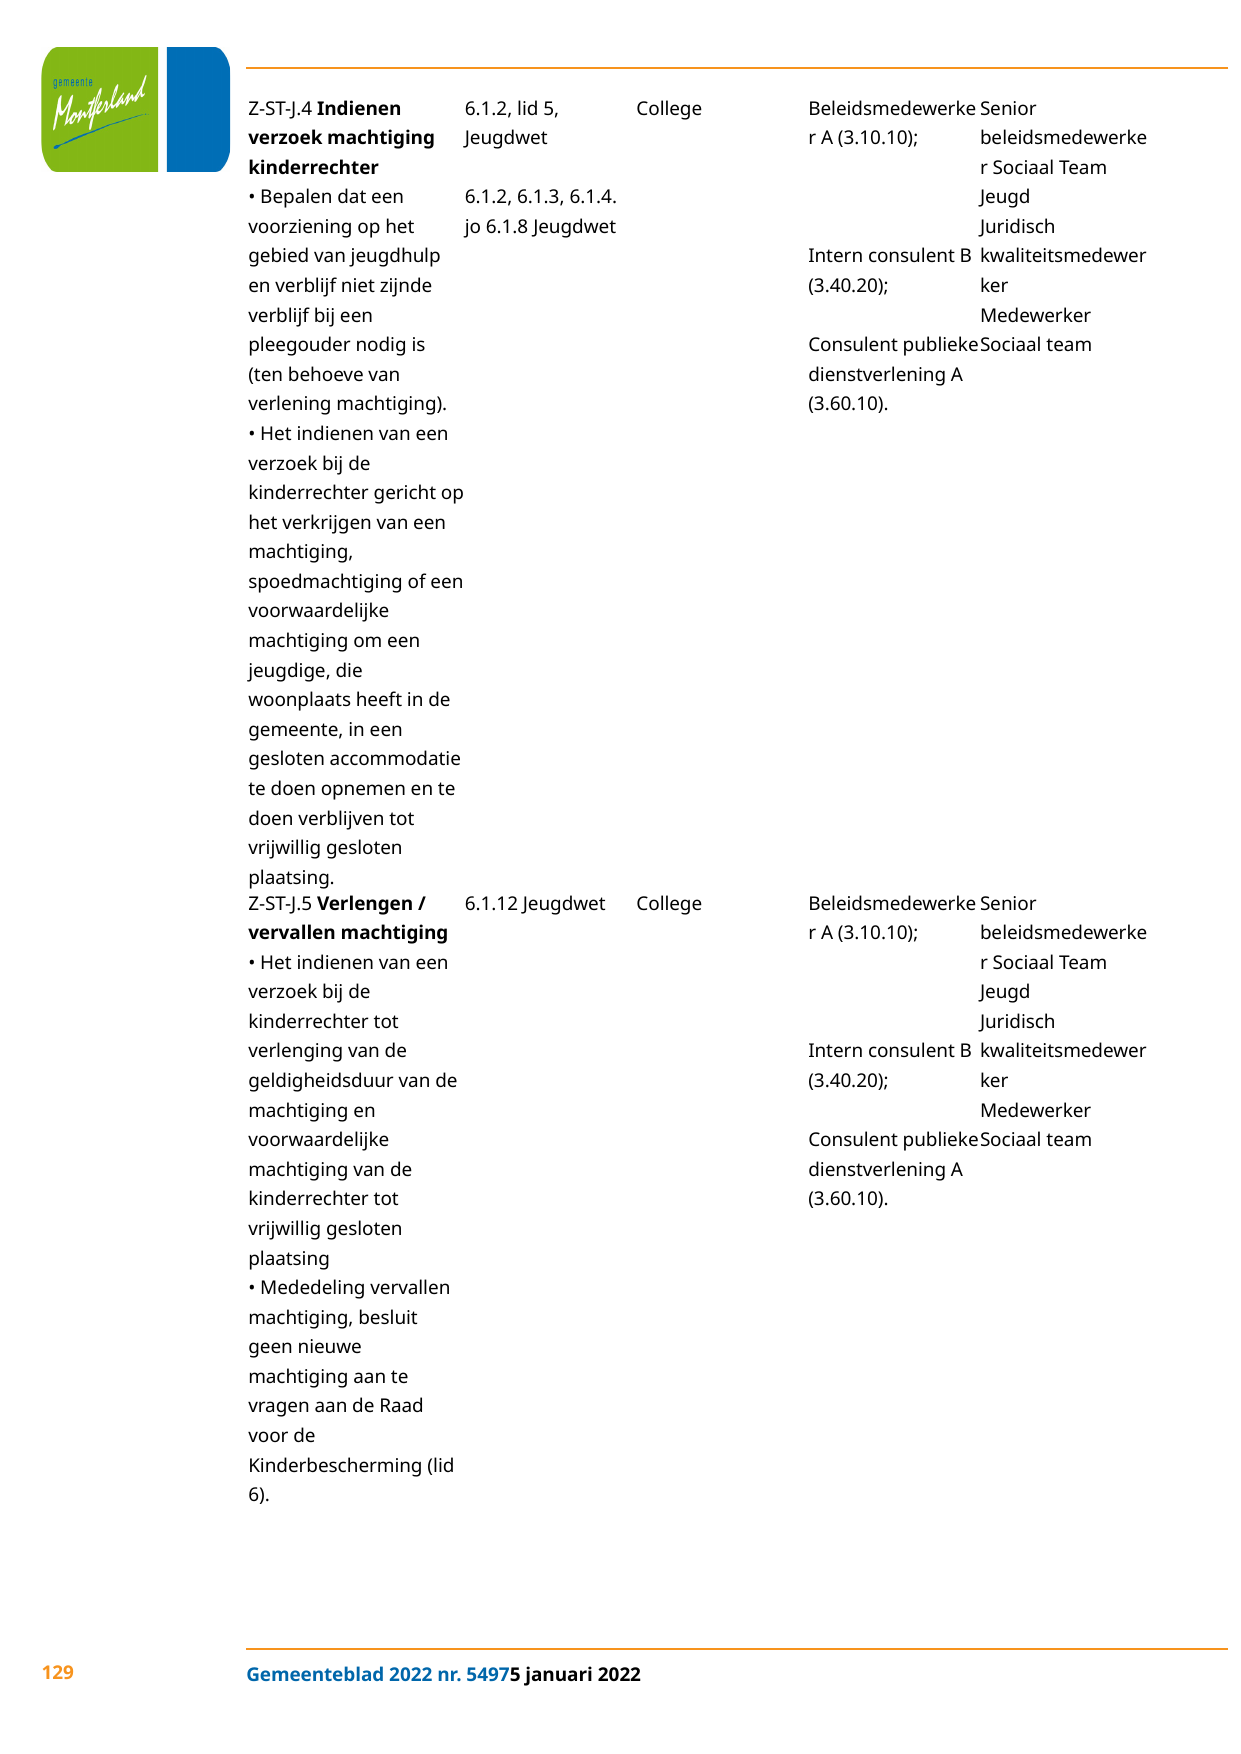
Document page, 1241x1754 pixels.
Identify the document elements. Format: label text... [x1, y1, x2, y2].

table_cell College [636, 890, 808, 1507]
table_cell College [636, 95, 808, 890]
picture [41, 47, 231, 172]
table_cell Z-ST-J.5 Verlengen / vervallen machtiging • Het indienen van een verzoek bij de kinderrechter tot verlenging van de geldigheidsduur van de machtiging en voorwaardelijke machtiging van de kinderrechter tot vrijwillig gesloten plaatsing • Mededeling vervallen machtiging, besluit geen nieuwe machtiging aan te vragen aan de Raad voor de Kinderbescherming (lid 6). [248, 890, 464, 1507]
table_cell Senior beleidsmedewerker Sociaal Team Jeugd Juridisch kwaliteitsmedewerker Medewerker Sociaal team [980, 890, 1152, 1507]
table_cell 6.1.2, lid 5, Jeugdwet 6.1.2, 6.1.3, 6.1.4. jo 6.1.8 Jeugdwet [465, 95, 636, 890]
table_cell Senior beleidsmedewerker Sociaal Team Jeugd Juridisch kwaliteitsmedewerker Medewerker Sociaal team [980, 95, 1152, 890]
table_cell Beleidsmedewerker A (3.10.10); Intern consulent B (3.40.20); Consulent publieke dienstverlening A (3.60.10). [808, 890, 980, 1507]
table_cell 6.1.12 Jeugdwet [465, 890, 636, 1507]
table_cell Beleidsmedewerker A (3.10.10); Intern consulent B (3.40.20); Consulent publieke dienstverlening A (3.60.10). [808, 95, 980, 890]
table_cell Z-ST-J.4 Indienen verzoek machtiging kinderrechter • Bepalen dat een voorziening op het gebied van jeugdhulp en verblijf niet zijnde verblijf bij een pleegouder nodig is (ten behoeve van verlening machtiging). • Het indienen van een verzoek bij de kinderrechter gericht op het verkrijgen van een machtiging, spoedmachtiging of een voorwaardelijke machtiging om een jeugdige, die woonplaats heeft in de gemeente, in een gesloten accommodatie te doen opnemen en te doen verblijven tot vrijwillig gesloten plaatsing. [248, 95, 464, 890]
